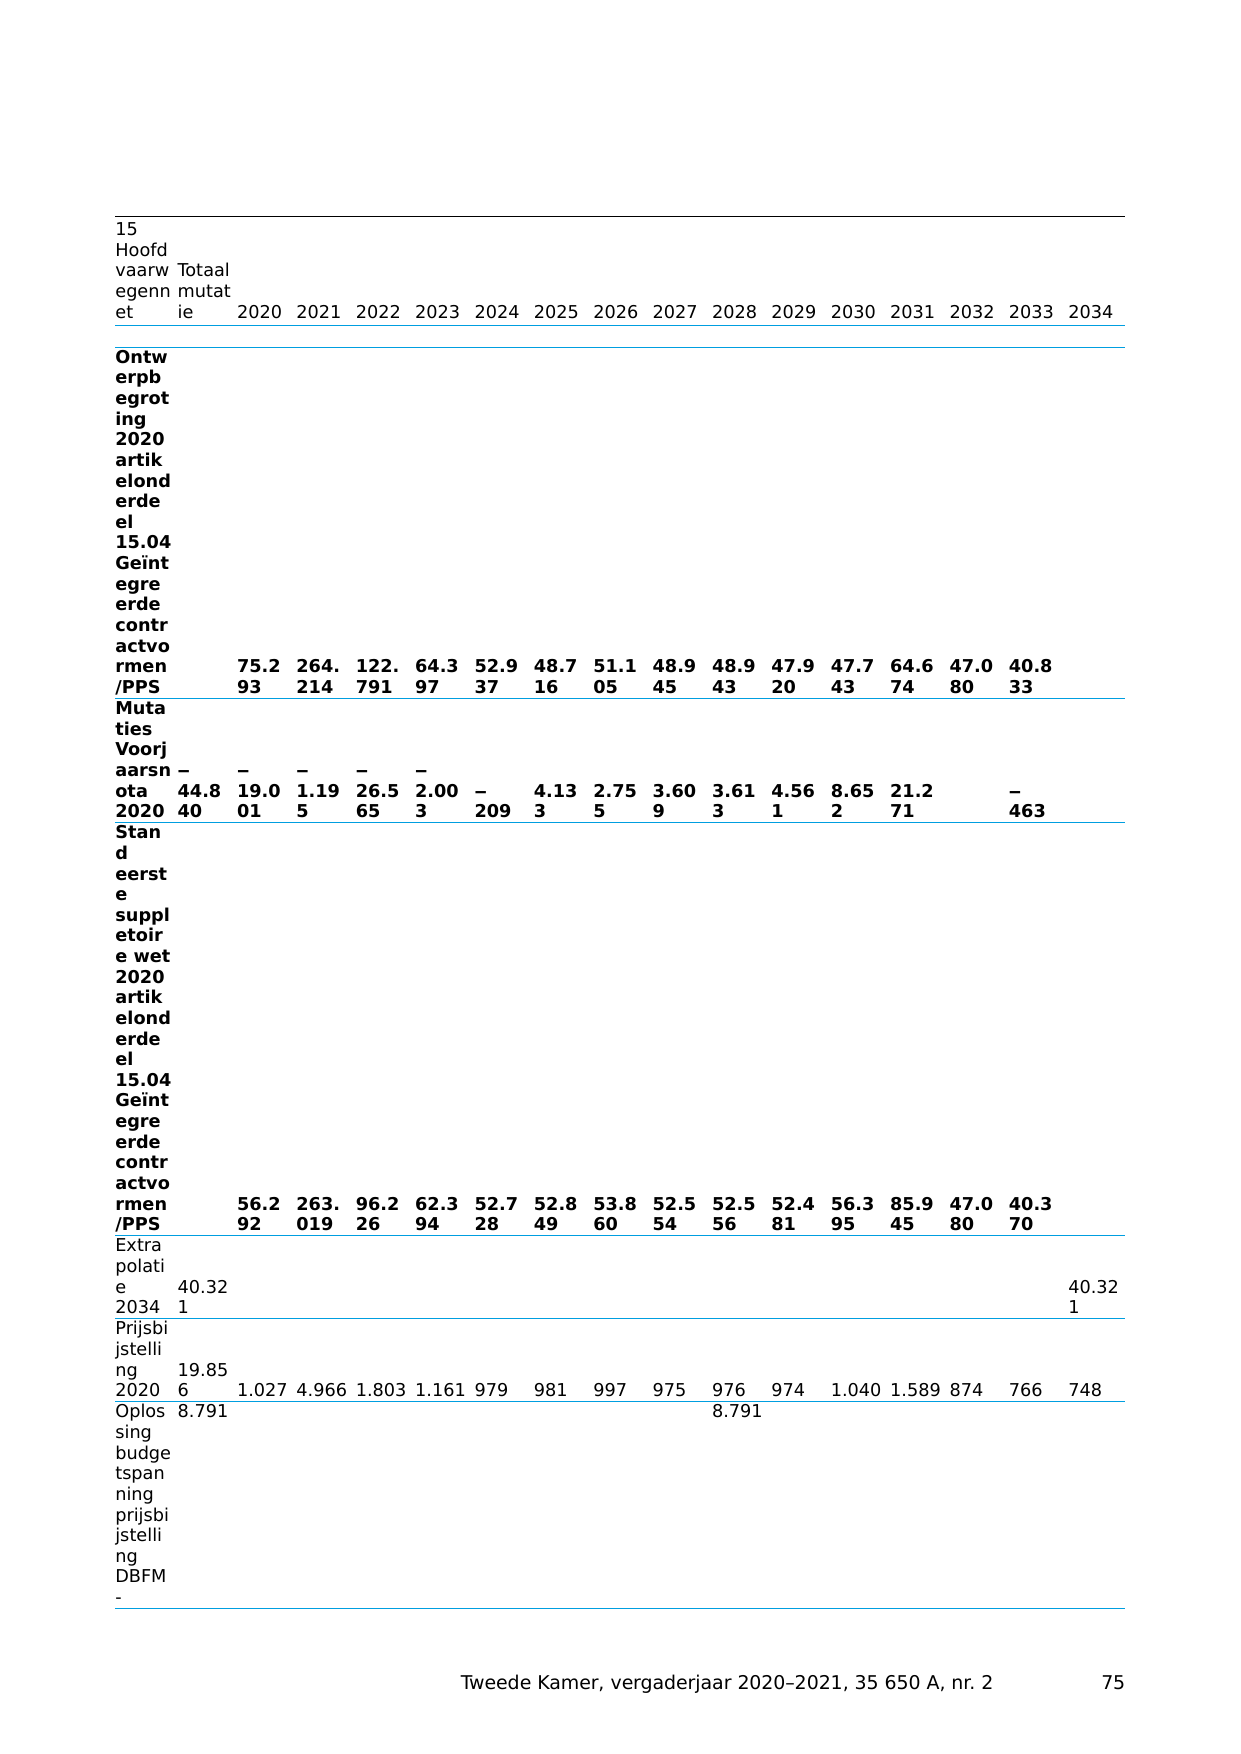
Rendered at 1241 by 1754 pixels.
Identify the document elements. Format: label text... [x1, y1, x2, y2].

table_cell [353, 326, 412, 346]
table_cell [887, 326, 946, 346]
table_cell [590, 1236, 649, 1318]
table_cell 2029 [768, 217, 828, 325]
table_cell 47.743 [828, 348, 887, 697]
table_cell ‒ 26.565 [353, 699, 412, 822]
table_cell 53.860 [590, 823, 649, 1235]
table_cell 4.561 [768, 699, 828, 822]
table_cell Stand eerste suppletoire wet 2020 artikelonderdeel 15.04 Geïntegreerde contractvormen/PPS [115, 823, 174, 1235]
table_cell 1.803 [353, 1319, 412, 1401]
table_cell [471, 1402, 531, 1608]
table_cell [887, 1402, 946, 1608]
table_cell 62.394 [412, 823, 471, 1235]
table_cell 47.080 [946, 348, 1006, 697]
table_cell ‒ 1.195 [293, 699, 353, 822]
table_cell [590, 326, 649, 346]
table_cell 2034 [1065, 217, 1125, 325]
table_cell [768, 1402, 828, 1608]
table_cell 47.920 [768, 348, 828, 697]
table_cell [531, 1402, 590, 1608]
table_cell 40.321 [1065, 1236, 1125, 1318]
table_cell 122.791 [353, 348, 412, 697]
table_cell [828, 1236, 887, 1318]
table_cell 2020 [234, 217, 293, 325]
table_cell [175, 823, 234, 1235]
table_cell [1065, 348, 1125, 697]
table_cell 2021 [293, 217, 353, 325]
table_cell Oplossing budgetspanning prijsbijstelling DBFM- [115, 1402, 174, 1608]
table_cell 52.556 [709, 823, 768, 1235]
table_cell [471, 1236, 531, 1318]
table_cell 52.554 [650, 823, 709, 1235]
table_cell 2024 [471, 217, 531, 325]
table_cell 47.080 [946, 823, 1006, 1235]
table_cell 2032 [946, 217, 1006, 325]
table_cell [293, 1402, 353, 1608]
table_cell Totaal mutatie [175, 217, 234, 325]
table_cell [115, 326, 174, 346]
table_cell ‒ 463 [1006, 699, 1065, 822]
table_cell 1.027 [234, 1319, 293, 1401]
table_cell 96.226 [353, 823, 412, 1235]
table_cell 974 [768, 1319, 828, 1401]
table_cell 52.849 [531, 823, 590, 1235]
table_cell [946, 1402, 1006, 1608]
table_cell 748 [1065, 1319, 1125, 1401]
table_cell 75.293 [234, 348, 293, 697]
table_cell 48.945 [650, 348, 709, 697]
table_cell ‒ 19.001 [234, 699, 293, 822]
table_cell [650, 1236, 709, 1318]
table_cell 4.966 [293, 1319, 353, 1401]
table_cell [1065, 326, 1125, 346]
table_cell [768, 326, 828, 346]
table_cell [709, 1236, 768, 1318]
table_cell [293, 326, 353, 346]
table_cell [650, 326, 709, 346]
table_cell [828, 1402, 887, 1608]
table_cell 2025 [531, 217, 590, 325]
table_cell 64.674 [887, 348, 946, 697]
table_cell 56.395 [828, 823, 887, 1235]
table_cell 8.791 [175, 1402, 234, 1608]
table_cell Extrapolatie 2034 [115, 1236, 174, 1318]
table_cell [1065, 823, 1125, 1235]
table_cell [531, 326, 590, 346]
table_cell [1006, 1236, 1065, 1318]
table_cell 1.040 [828, 1319, 887, 1401]
table_cell 3.613 [709, 699, 768, 822]
table_cell 8.652 [828, 699, 887, 822]
table_cell 56.292 [234, 823, 293, 1235]
table_cell [234, 1236, 293, 1318]
table_header Tabel 15 Artikel 15 Hoofdvaarwegennet (bedragen x €1.000) [115, 191, 1125, 216]
table_cell [709, 326, 768, 346]
table_cell [1065, 699, 1125, 822]
table_cell Ontwerpbegroting 2020 artikelonderdeel 15.04 Geïntegreerde contractvormen/PPS [115, 348, 174, 697]
table_cell 2028 [709, 217, 768, 325]
table_cell Mutaties Voorjaarsnota 2020 [115, 699, 174, 822]
table_cell 8.791 [709, 1402, 768, 1608]
table_cell [828, 326, 887, 346]
table_cell 19.856 [175, 1319, 234, 1401]
table_cell [234, 326, 293, 346]
table_cell [353, 1236, 412, 1318]
table_cell 40.370 [1006, 823, 1065, 1235]
table_cell 2027 [650, 217, 709, 325]
table_cell 264.214 [293, 348, 353, 697]
table_cell [946, 1236, 1006, 1318]
table_cell [590, 1402, 649, 1608]
table_cell 263.019 [293, 823, 353, 1235]
table_cell [175, 348, 234, 697]
table_cell 2031 [887, 217, 946, 325]
table_cell [768, 1236, 828, 1318]
table_cell 1.589 [887, 1319, 946, 1401]
table_cell [946, 699, 1006, 822]
table_cell [650, 1402, 709, 1608]
table_cell 976 [709, 1319, 768, 1401]
table_cell 1.161 [412, 1319, 471, 1401]
table_cell [1006, 1402, 1065, 1608]
table_cell 766 [1006, 1319, 1065, 1401]
table_cell 48.716 [531, 348, 590, 697]
table_cell 48.943 [709, 348, 768, 697]
table_cell 3.609 [650, 699, 709, 822]
table_cell ‒ 2.003 [412, 699, 471, 822]
table_cell [531, 1236, 590, 1318]
table_cell 874 [946, 1319, 1006, 1401]
table_cell 2022 [353, 217, 412, 325]
table_cell [946, 326, 1006, 346]
table_cell 64.397 [412, 348, 471, 697]
table_cell 975 [650, 1319, 709, 1401]
table_cell ‒ 44.840 [175, 699, 234, 822]
table_cell 2030 [828, 217, 887, 325]
table_cell 15 Hoofdvaarwegennet [115, 217, 174, 325]
table_cell [412, 1402, 471, 1608]
table_cell 979 [471, 1319, 531, 1401]
table_cell 40.833 [1006, 348, 1065, 697]
table_cell Prijsbijstelling 2020 [115, 1319, 174, 1401]
table_cell 52.728 [471, 823, 531, 1235]
table_cell ‒ 209 [471, 699, 531, 822]
table_cell [175, 326, 234, 346]
table_cell [412, 326, 471, 346]
table_cell 2026 [590, 217, 649, 325]
table_cell [293, 1236, 353, 1318]
table_cell 52.481 [768, 823, 828, 1235]
table_cell [887, 1236, 946, 1318]
table_cell 21.271 [887, 699, 946, 822]
table_cell [471, 326, 531, 346]
table_cell [412, 1236, 471, 1318]
table_cell [353, 1402, 412, 1608]
table_cell 2033 [1006, 217, 1065, 325]
table_cell [234, 1402, 293, 1608]
table_cell 2.755 [590, 699, 649, 822]
table_cell [1006, 326, 1065, 346]
table_cell 981 [531, 1319, 590, 1401]
table_cell 2023 [412, 217, 471, 325]
table_cell 85.945 [887, 823, 946, 1235]
table_cell 51.105 [590, 348, 649, 697]
table_cell [1065, 1402, 1125, 1608]
table_cell 4.133 [531, 699, 590, 822]
table_cell 40.321 [175, 1236, 234, 1318]
table_cell 52.937 [471, 348, 531, 697]
table_cell 997 [590, 1319, 649, 1401]
